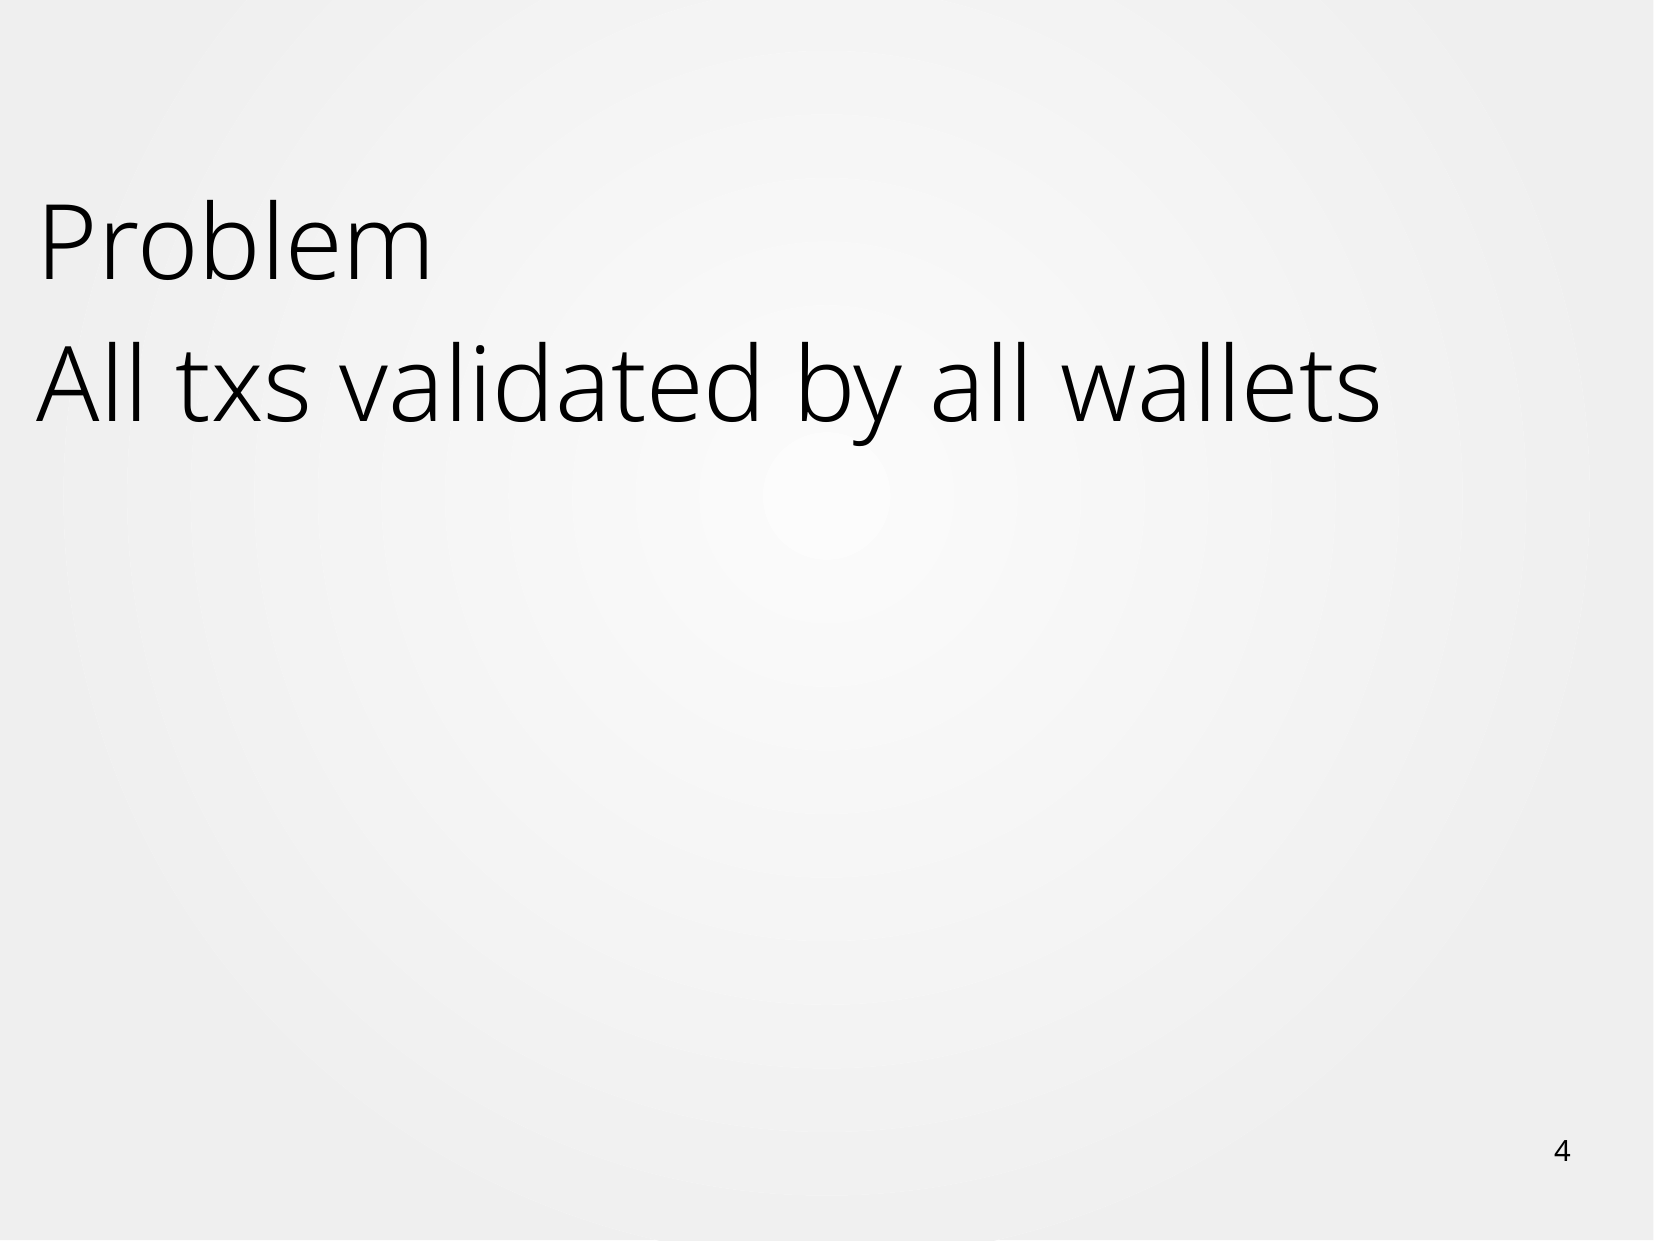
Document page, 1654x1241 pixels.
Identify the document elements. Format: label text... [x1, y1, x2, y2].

title Problem All txs validated by all wallets [36, 118, 1617, 502]
